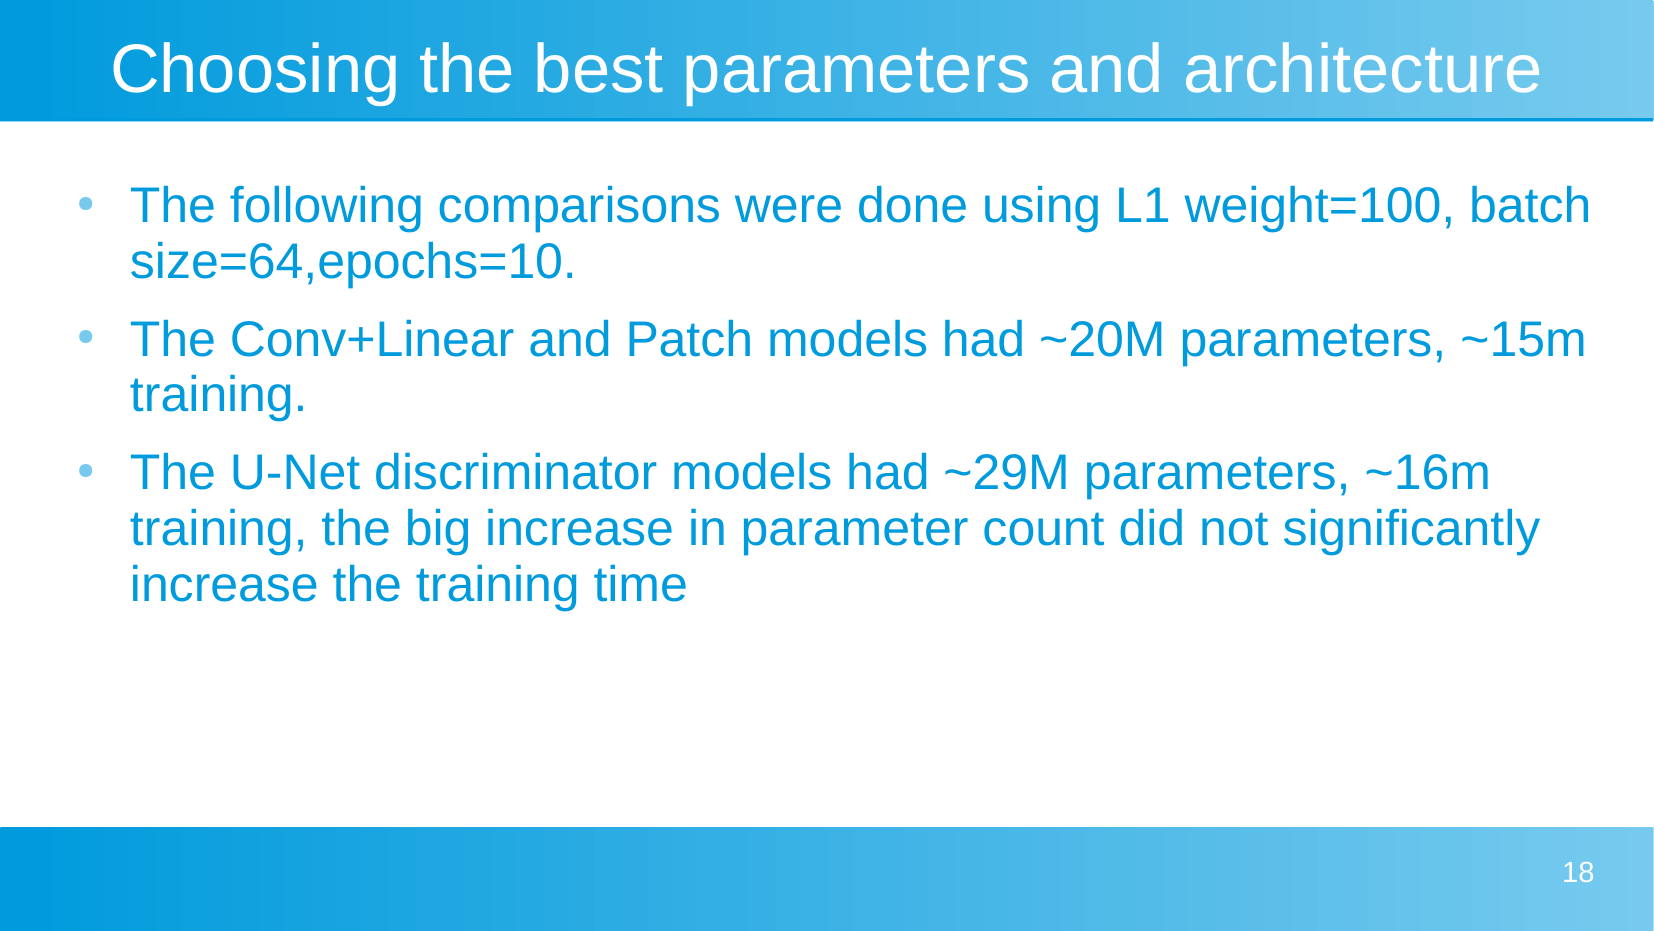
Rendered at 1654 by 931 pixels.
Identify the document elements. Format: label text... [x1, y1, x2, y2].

list The following comparisons were done using L1 weight=100, batch size=64,epochs=10. The Conv+Linear and Patch models had ~20M parameters, ~15m training. The U-Net discriminator models had ~29M parameters, ~16m training, the big increase in parameter count did not significantly increase the training time [59, 177, 1595, 768]
title Choosing the best parameters and architecture [59, 29, 1595, 108]
